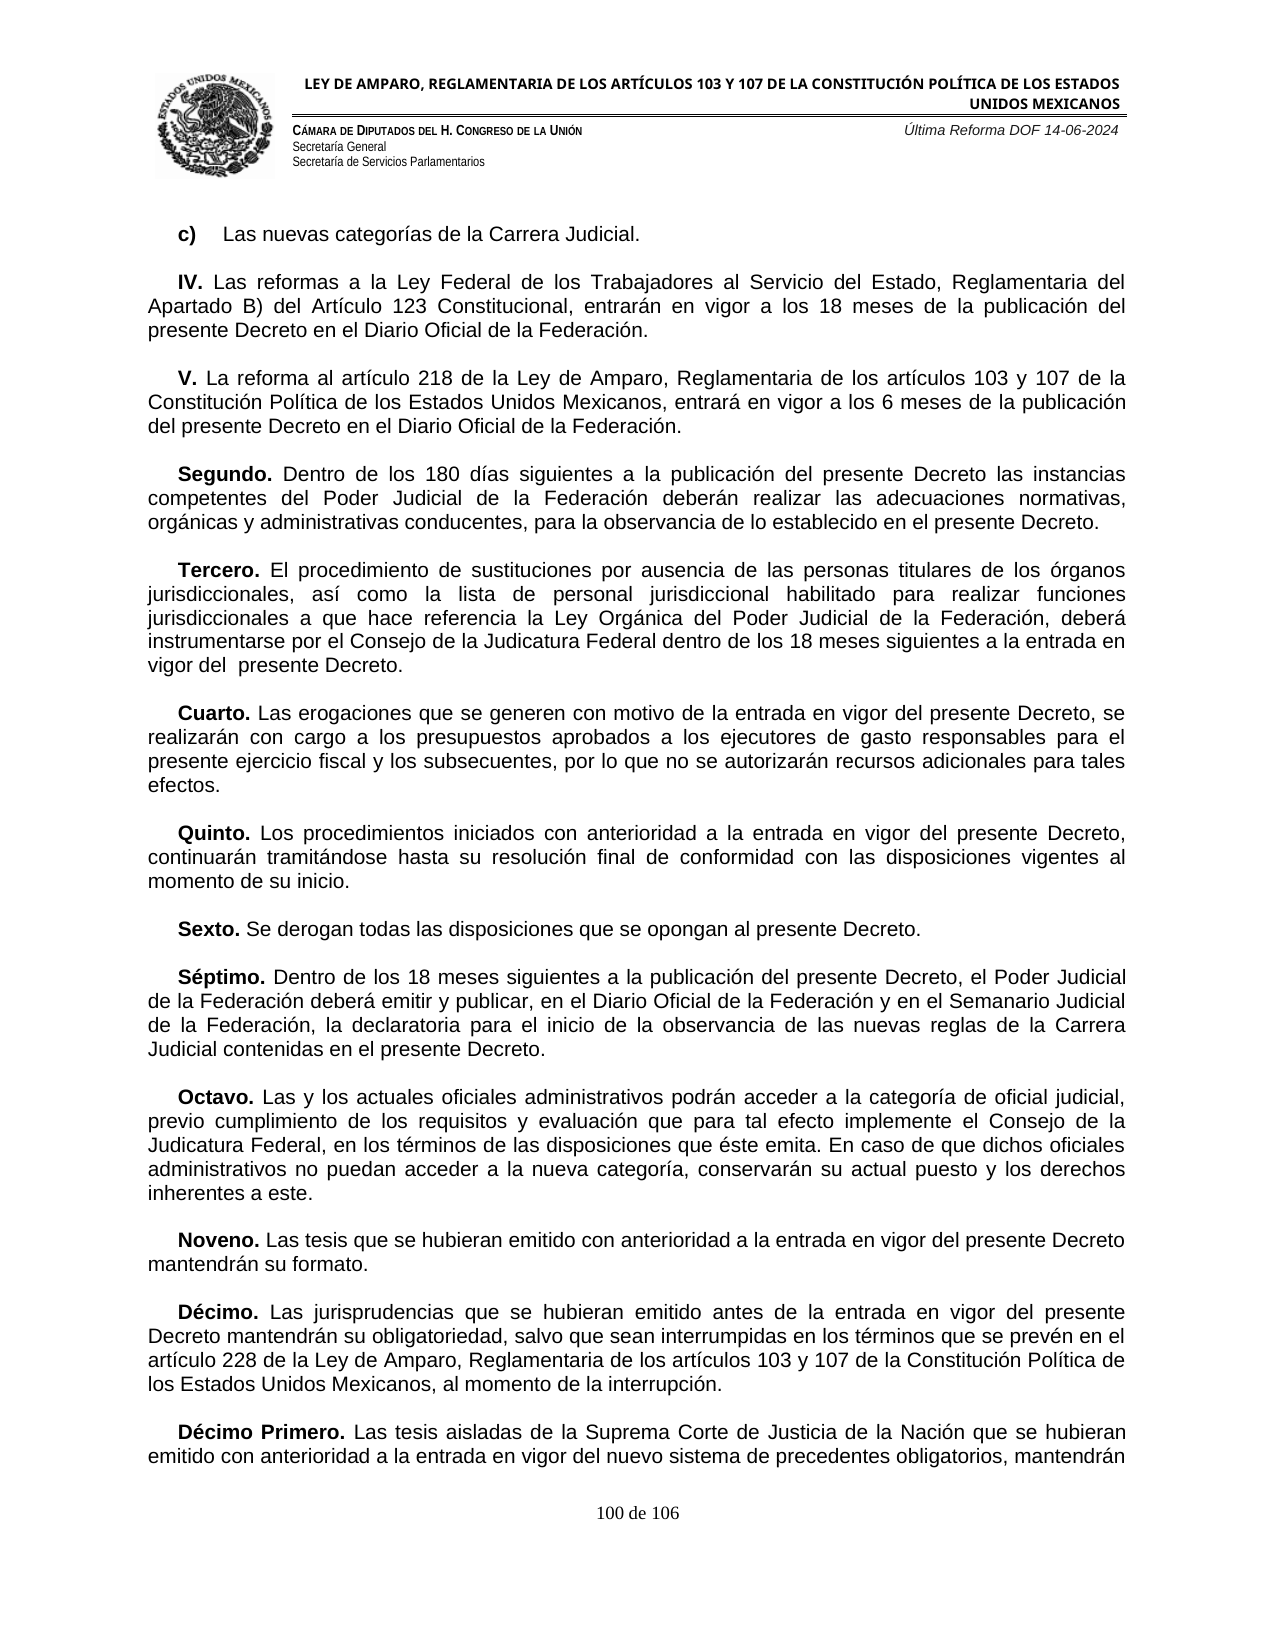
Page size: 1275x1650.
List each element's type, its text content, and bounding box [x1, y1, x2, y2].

text Segundo. Dentro de los 180 días siguientes a la publicación del presente Decreto las instancias competentes del Poder Judicial de la Federación deberán realizar las adecuaciones normativas, orgánicas y administrativas conducentes, para la observancia de lo establecido en el presente Decreto. [148, 462, 1127, 533]
text IV. Las reformas a la Ley Federal de los Trabajadores al Servicio del Estado, Reglamentaria del Apartado B) del Artículo 123 Constitucional, entrarán en vigor a los 18 meses de la publicación del presente Decreto en el Diario Oficial de la Federación. [148, 270, 1127, 342]
text Décimo Primero. Las tesis aisladas de la Suprema Corte de Justicia de la Nación que se hubieran emitido con anterioridad a la entrada en vigor del nuevo sistema de precedentes obligatorios, mantendrán [148, 1420, 1127, 1468]
text Séptimo. Dentro de los 18 meses siguientes a la publicación del presente Decreto, el Poder Judicial de la Federación deberá emitir y publicar, en el Diario Oficial de la Federación y en el Semanario Judicial de la Federación, la declaratoria para el inicio de la observancia de las nuevas reglas de la Carrera Judicial contenidas en el presente Decreto. [148, 965, 1127, 1061]
text Octavo. Las y los actuales oficiales administrativos podrán acceder a la categoría de oficial judicial, previo cumplimiento de los requisitos y evaluación que para tal efecto implemente el Consejo de la Judicatura Federal, en los términos de las disposiciones que éste emita. En caso de que dichos oficiales administrativos no puedan acceder a la nueva categoría, conservarán su actual puesto y los derechos inherentes a este. [148, 1084, 1127, 1204]
text Quinto. Los procedimientos iniciados con anterioridad a la entrada en vigor del presente Decreto, continuarán tramitándose hasta su resolución final de conformidad con las disposiciones vigentes al momento de su inicio. [148, 821, 1127, 893]
text Décimo. Las jurisprudencias que se hubieran emitido antes de la entrada en vigor del presente Decreto mantendrán su obligatoriedad, salvo que sean interrumpidas en los términos que se prevén en el artículo 228 de la Ley de Amparo, Reglamentaria de los artículos 103 y 107 de la Constitución Política de los Estados Unidos Mexicanos, al momento de la interrupción. [148, 1300, 1127, 1396]
text Sexto. Se derogan todas las disposiciones que se opongan al presente Decreto. [148, 917, 1127, 941]
text Cuarto. Las erogaciones que se generen con motivo de la entrada en vigor del presente Decreto, se realizarán con cargo a los presupuestos aprobados a los ejecutores de gasto responsables para el presente ejercicio fiscal y los subsecuentes, por lo que no se autorizarán recursos adicionales para tales efectos. [148, 701, 1127, 797]
text Tercero. El procedimiento de sustituciones por ausencia de las personas titulares de los órganos jurisdiccionales, así como la lista de personal jurisdiccional habilitado para realizar funciones jurisdiccionales a que hace referencia la Ley Orgánica del Poder Judicial de la Federación, deberá instrumentarse por el Consejo de la Judicatura Federal dentro de los 18 meses siguientes a la entrada en vigor del presente Decreto. [148, 557, 1127, 677]
text c) Las nuevas categorías de la Carrera Judicial. [178, 222, 1127, 246]
text Noveno. Las tesis que se hubieran emitido con anterioridad a la entrada en vigor del presente Decreto mantendrán su formato. [148, 1228, 1127, 1276]
text V. La reforma al artículo 218 de la Ley de Amparo, Reglamentaria de los artículos 103 y 107 de la Constitución Política de los Estados Unidos Mexicanos, entrará en vigor a los 6 meses de la publicación del presente Decreto en el Diario Oficial de la Federación. [148, 366, 1127, 438]
